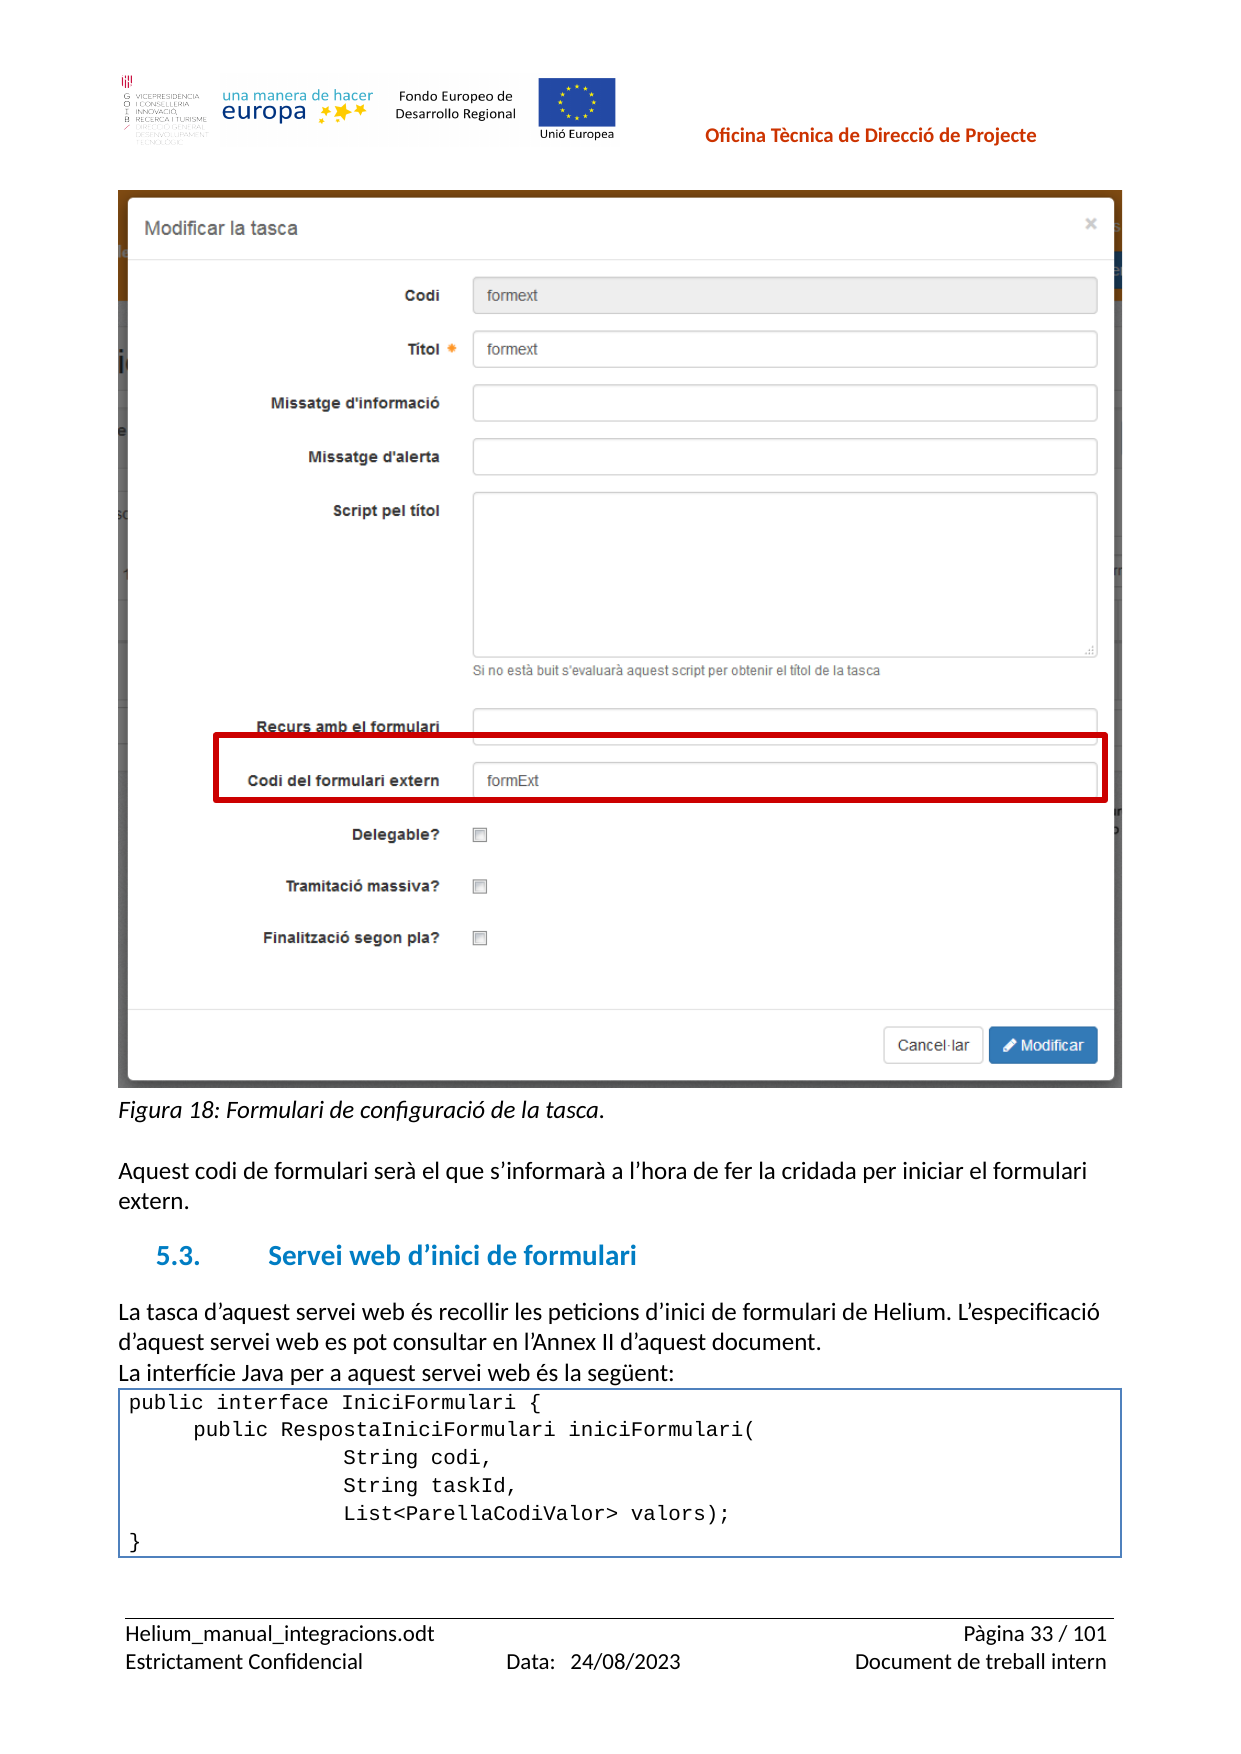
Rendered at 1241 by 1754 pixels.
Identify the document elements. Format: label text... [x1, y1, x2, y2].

text String taskId, [120, 1471, 1120, 1499]
text public interface IniciFormulari { [120, 1390, 1120, 1415]
text Figura 18: Formulari de configuració de la tasca. [118, 1088, 1122, 1124]
text } [120, 1527, 1120, 1556]
picture [118, 190, 1123, 1088]
text String codi, [120, 1443, 1120, 1471]
text public RespostaIniciFormulari iniciFormulari( [120, 1415, 1120, 1443]
picture [118, 73, 213, 147]
text La interfície Java per a aquest servei web és la següent: [118, 1357, 1122, 1387]
text Aquest codi de formulari serà el que s’informarà a l’hora de fer la cridada per iniciar el formulari extern. [118, 1155, 1122, 1216]
picture [219, 73, 621, 147]
text La tasca d’aquest servei web és recollir les peticions d’inici de formulari de Helium. L’especificació d’aquest servei web es pot consultar en l’Annex II d’aquest document. [118, 1296, 1122, 1357]
subtitle Servei web d’inici de formulari [156, 1237, 1122, 1272]
text List<ParellaCodiValor> valors); [120, 1499, 1120, 1527]
